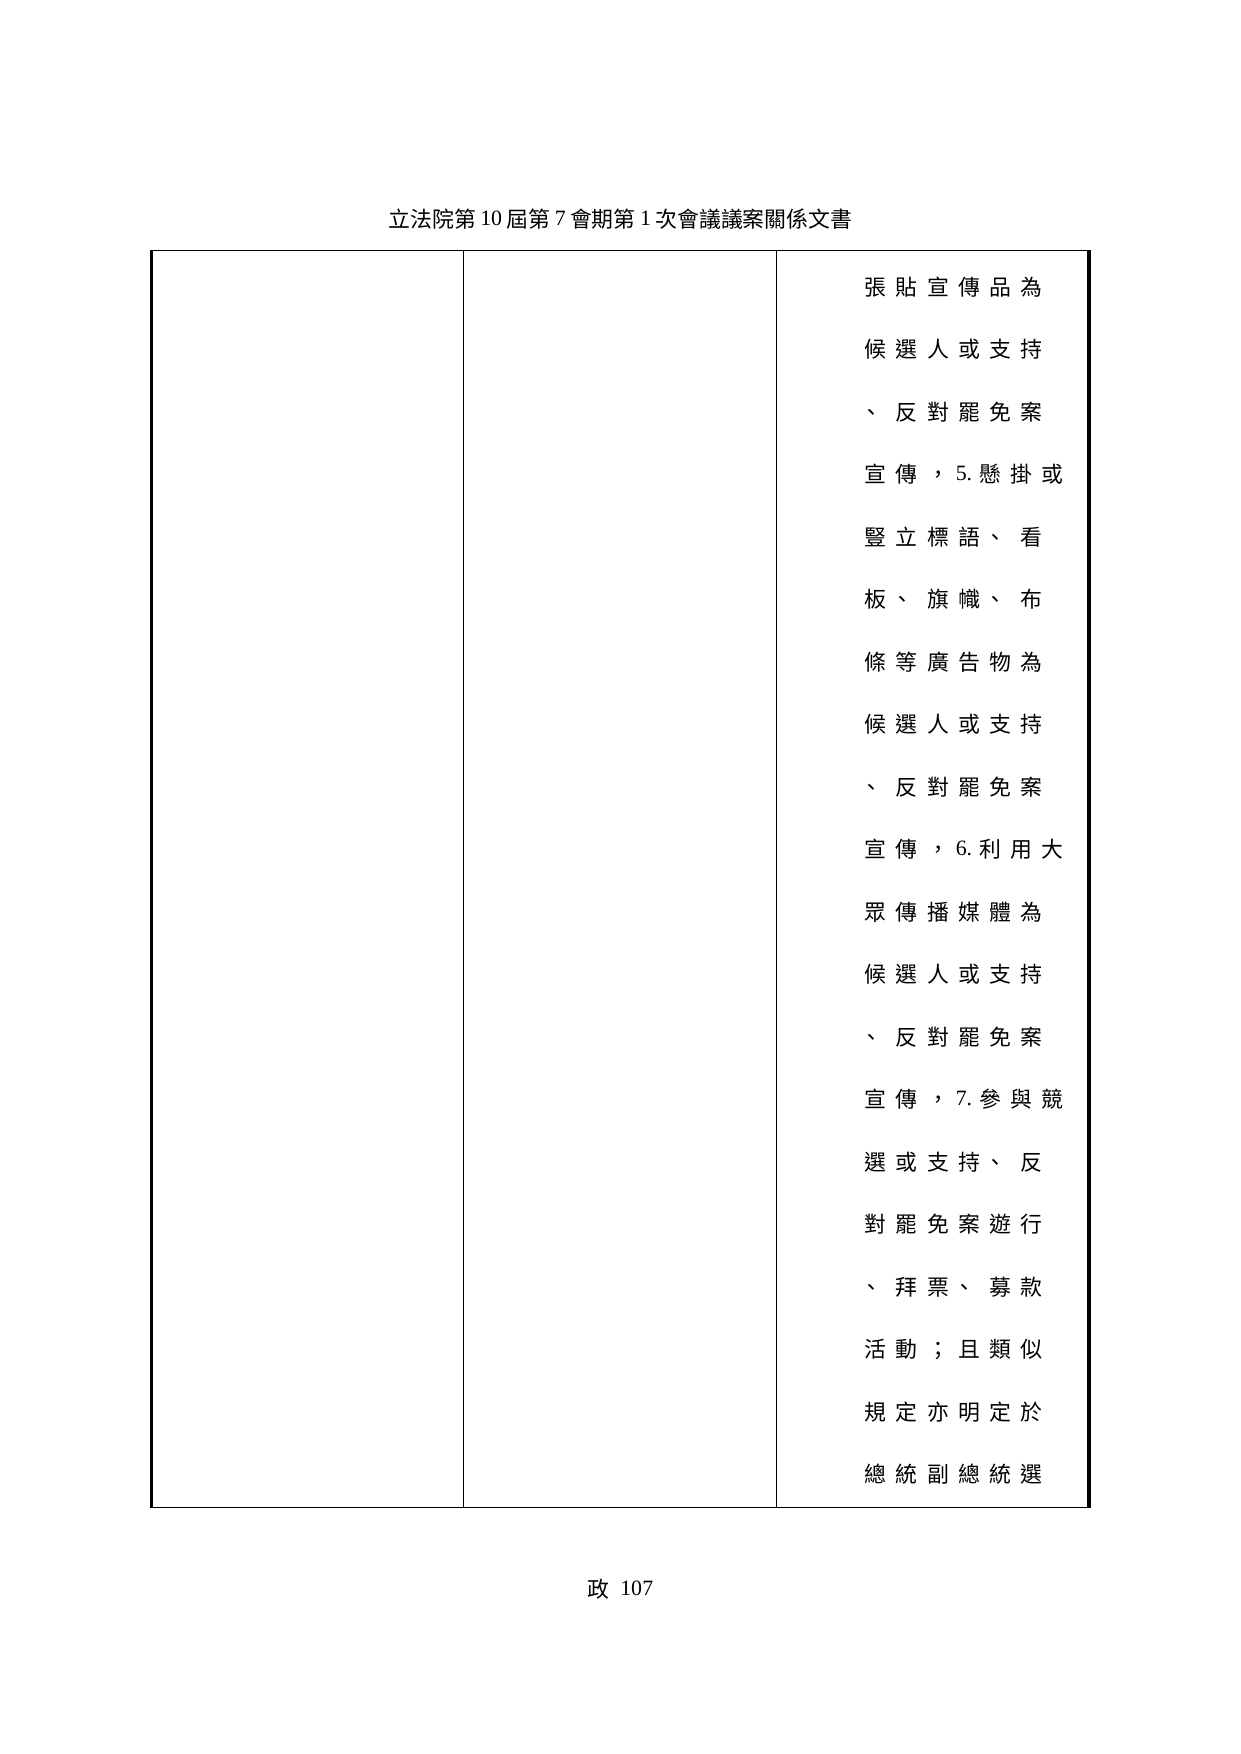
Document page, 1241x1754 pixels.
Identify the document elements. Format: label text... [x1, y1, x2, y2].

table_cell [153, 251, 463, 1507]
table_cell [464, 251, 776, 1507]
table_cell 張貼宣傳品為候選人或支持、反對罷免案宣傳，5.懸掛或豎立標語、看板、旗幟、布條等廣告物為候選人或支持、反對罷免案宣傳，6.利用大眾傳播媒體為候選人或支持、反對罷免案宣傳，7.參與競選或支持、反對罷免案遊行、拜票、募款活動；且類似規定亦明定於總統副總統選 [777, 251, 1087, 1507]
